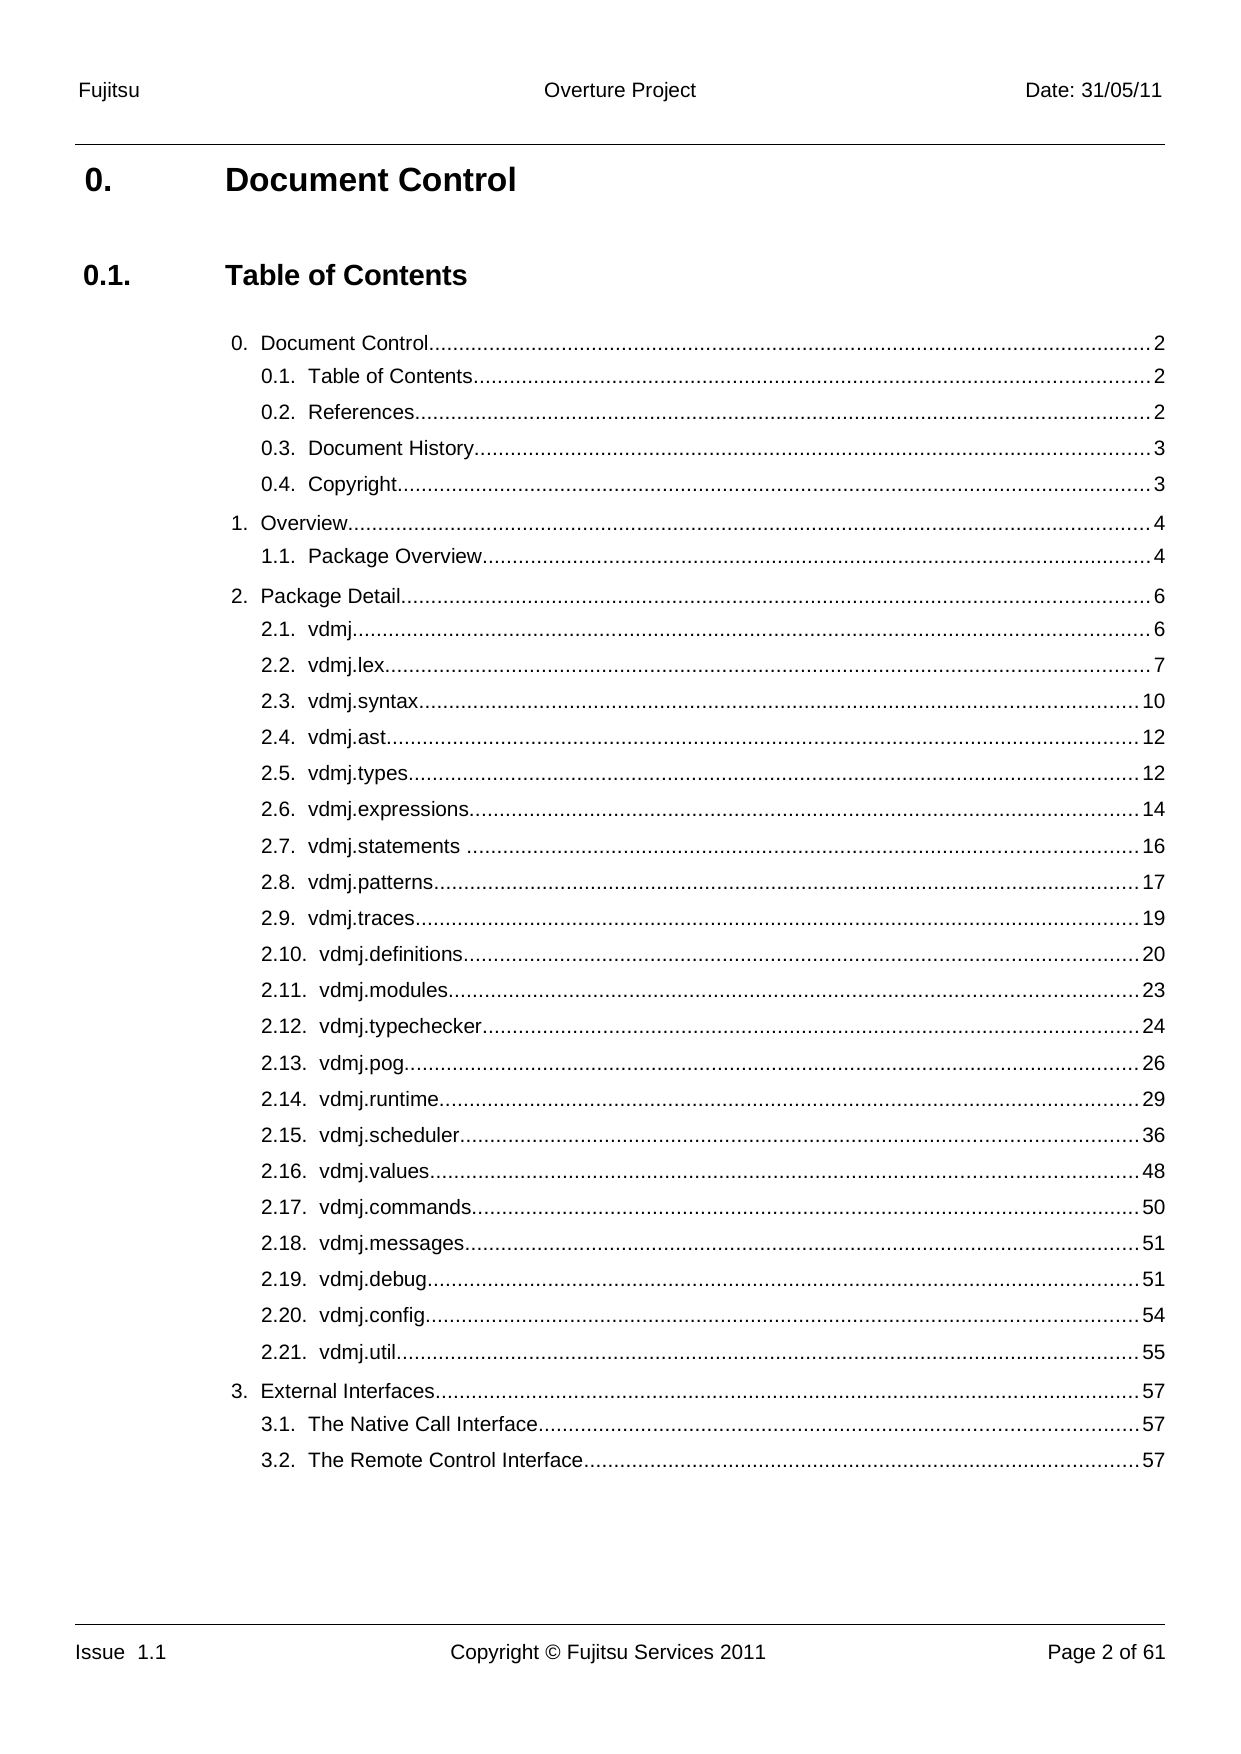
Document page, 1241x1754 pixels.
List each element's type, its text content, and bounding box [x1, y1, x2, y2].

text 2.8. vdmj.patterns 17 [255, 870, 1165, 894]
text 2.3. vdmj.syntax 10 [255, 689, 1165, 713]
text 2.11. vdmj.modules 23 [255, 978, 1165, 1002]
text 2.7. vdmj.statements 16 [255, 833, 1165, 858]
text 2.4. vdmj.ast 12 [255, 725, 1165, 749]
text 0.3. Document History 3 [255, 436, 1165, 460]
text 2.9. vdmj.traces 19 [255, 906, 1165, 930]
text 3.1. The Native Call Interface 57 [255, 1412, 1165, 1436]
text 2. Package Detail 6 [225, 583, 1165, 608]
text 2.5. vdmj.types 12 [255, 761, 1165, 785]
text 3.2. The Remote Control Interface 57 [255, 1448, 1165, 1472]
subtitle Document Control [75, 160, 1165, 198]
text 2.16. vdmj.values 48 [255, 1159, 1165, 1183]
text 2.10. vdmj.definitions 20 [255, 942, 1165, 966]
text 2.1. vdmj 6 [255, 617, 1165, 641]
text 2.12. vdmj.typechecker 24 [255, 1014, 1165, 1038]
text 2.13. vdmj.pog 26 [255, 1050, 1165, 1074]
text 0.2. References 2 [255, 400, 1165, 424]
subtitle Table of Contents [75, 258, 1165, 292]
text 2.21. vdmj.util 55 [255, 1339, 1165, 1364]
text 1. Overview 4 [225, 511, 1165, 535]
text 2.2. vdmj.lex 7 [255, 653, 1165, 677]
text 2.18. vdmj.messages 51 [255, 1231, 1165, 1255]
text 2.19. vdmj.debug 51 [255, 1267, 1165, 1291]
text 2.20. vdmj.config 54 [255, 1303, 1165, 1327]
text 2.15. vdmj.scheduler 36 [255, 1123, 1165, 1147]
text 0.4. Copyright 3 [255, 472, 1165, 496]
text 0. Document Control 2 [225, 331, 1165, 355]
text 2.6. vdmj.expressions 14 [255, 797, 1165, 821]
text 2.17. vdmj.commands 50 [255, 1195, 1165, 1219]
text 1.1. Package Overview 4 [255, 544, 1165, 568]
text 3. External Interfaces 57 [225, 1379, 1165, 1403]
text 2.14. vdmj.runtime 29 [255, 1087, 1165, 1111]
text 0.1. Table of Contents 2 [255, 364, 1165, 388]
